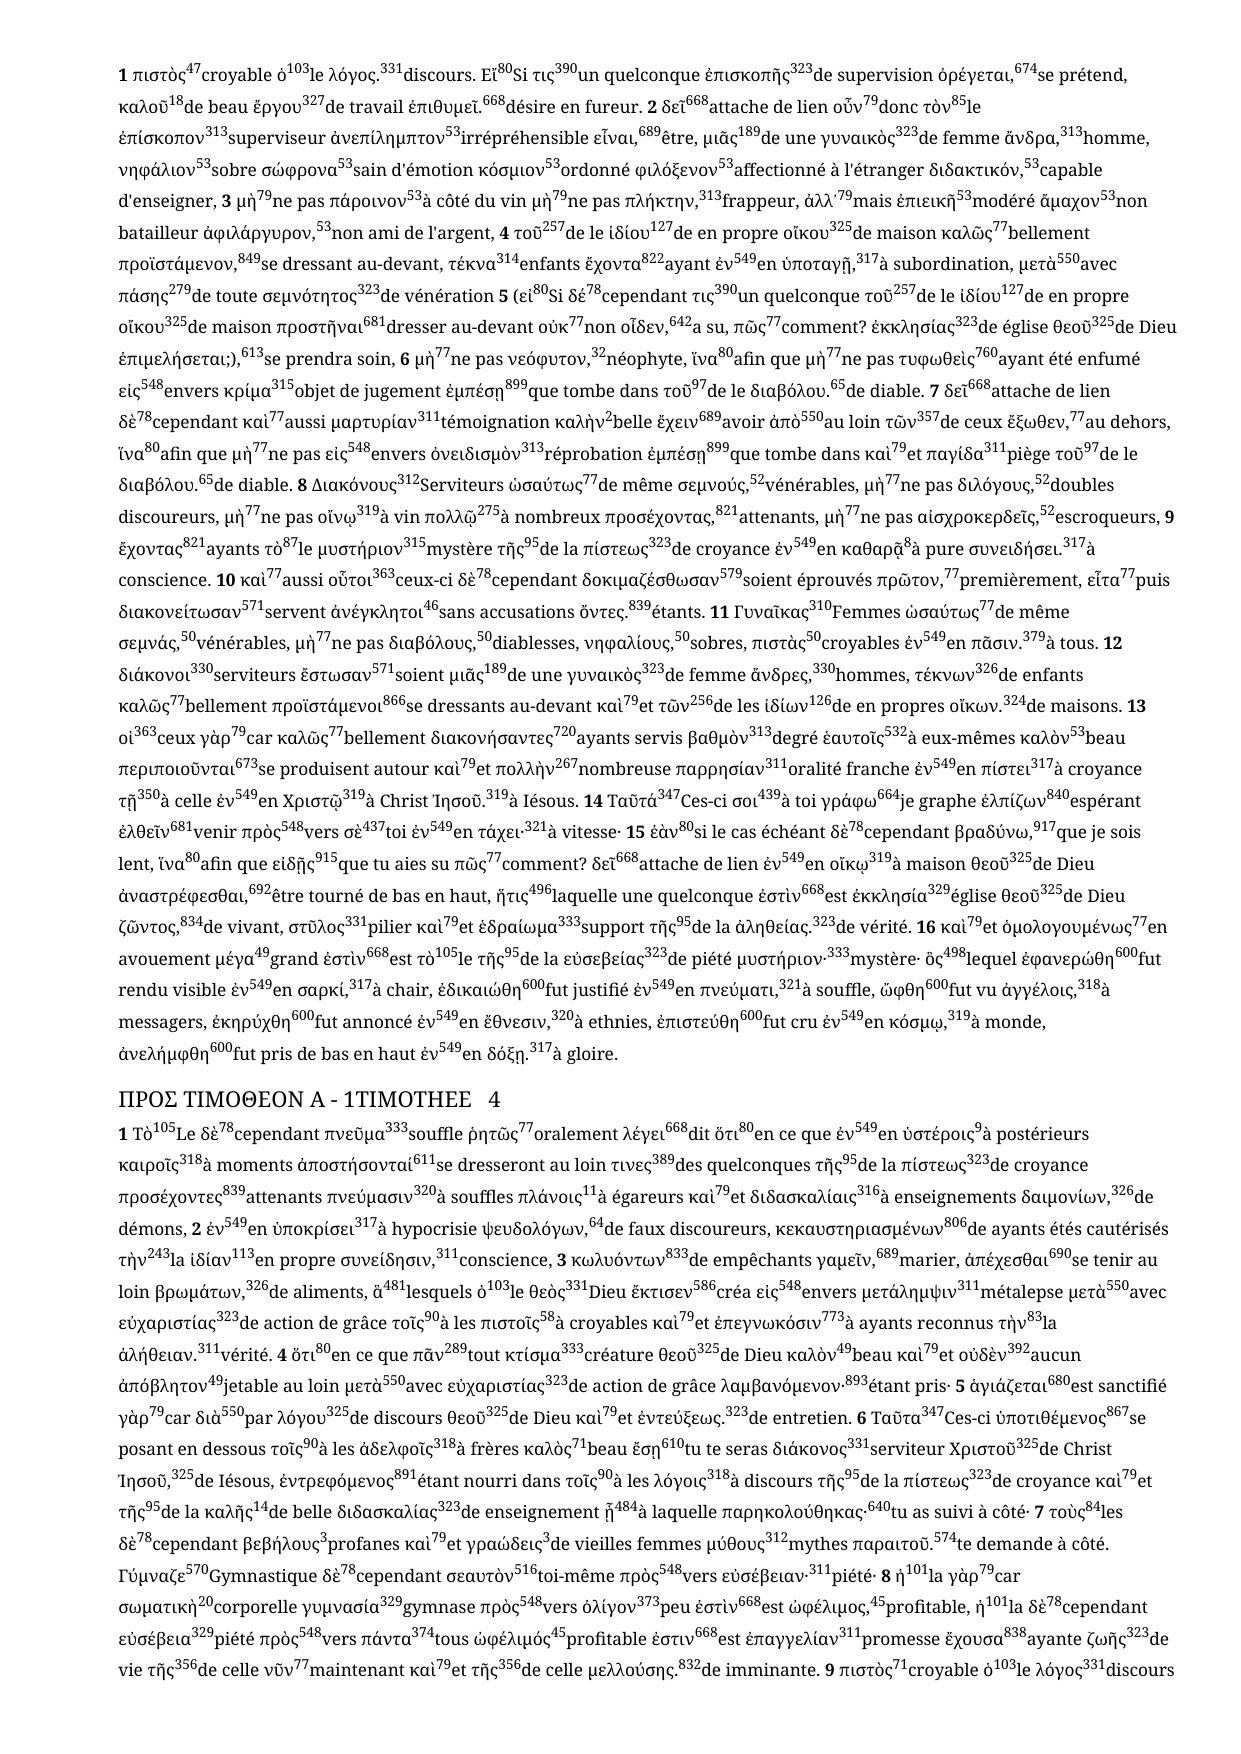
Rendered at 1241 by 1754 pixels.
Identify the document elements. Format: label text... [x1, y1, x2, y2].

text ΠΡΟΣ ΤΙΜΟΘΕΟΝ Α - 1TIMOTHEE 4 [118, 1084, 1181, 1113]
text 1 πιστὸς47croyable ὁ103le λόγος.331discours. Εἴ80Si τις390un quelconque ἐπισκοπῆς323de supervision ὀρέγεται,674se prétend, καλοῦ18de beau ἔργου327de travail ἐπιθυμεῖ.668désire en fureur. 2 δεῖ668attache de lien οὖν79donc τὸν85le ἐπίσκοπον313superviseur ἀνεπίλημπτον53irrépréhensible εἶναι,689être, μιᾶς189de une γυναικὸς323de femme ἄνδρα,313homme, νηφάλιον53sobre σώφρονα53sain d'émotion κόσμιον53ordonné φιλόξενον53affectionné à l'étranger διδακτικόν,53capable d'enseigner, 3 μὴ79ne pas πάροινον53à côté du vin μὴ79ne pas πλήκτην,313frappeur, ἀλλ᾽79mais ἐπιεικῆ53modéré ἄμαχον53non batailleur ἀφιλάργυρον,53non ami de l'argent, 4 τοῦ257de le ἰδίου127de en propre οἴκου325de maison καλῶς77bellement προϊστάμενον,849se dressant au-devant, τέκνα314enfants ἔχοντα822ayant ἐν549en ὑποταγῇ,317à subordination, μετὰ550avec πάσης279de toute σεμνότητος323de vénération 5 (εἰ80Si δέ78cependant τις390un quelconque τοῦ257de le ἰδίου127de en propre οἴκου325de maison προστῆναι681dresser au-devant οὐκ77non οἶδεν,642a su, πῶς77comment? ἐκκλησίας323de église θεοῦ325de Dieu ἐπιμελήσεται;),613se prendra soin, 6 μὴ77ne pas νεόφυτον,32néophyte, ἵνα80afin que μὴ77ne pas τυφωθεὶς760ayant été enfumé εἰς548envers κρίμα315objet de jugement ἐμπέσῃ899que tombe dans τοῦ97de le διαβόλου.65de diable. 7 δεῖ668attache de lien δὲ78cependant καὶ77aussi μαρτυρίαν311témoignation καλὴν2belle ἔχειν689avoir ἀπὸ550au loin τῶν357de ceux ἔξωθεν,77au dehors, ἵνα80afin que μὴ77ne pas εἰς548envers ὀνειδισμὸν313réprobation ἐμπέσῃ899que tombe dans καὶ79et παγίδα311piège τοῦ97de le διαβόλου.65de diable. 8 Διακόνους312Serviteurs ὡσαύτως77de même σεμνούς,52vénérables, μὴ77ne pas διλόγους,52doubles discoureurs, μὴ77ne pas οἴνῳ319à vin πολλῷ275à nombreux προσέχοντας,821attenants, μὴ77ne pas αἰσχροκερδεῖς,52escroqueurs, 9 ἔχοντας821ayants τὸ87le μυστήριον315mystère τῆς95de la πίστεως323de croyance ἐν549en καθαρᾷ8à pure συνειδήσει.317à conscience. 10 καὶ77aussi οὗτοι363ceux-ci δὲ78cependant δοκιμαζέσθωσαν579soient éprouvés πρῶτον,77premièrement, εἶτα77puis διακονείτωσαν571servent ἀνέγκλητοι46sans accusations ὄντες.839étants. 11 Γυναῖκας310Femmes ὡσαύτως77de même σεμνάς,50vénérables, μὴ77ne pas διαβόλους,50diablesses, νηφαλίους,50sobres, πιστὰς50croyables ἐν549en πᾶσιν.379à tous. 12 διάκονοι330serviteurs ἔστωσαν571soient μιᾶς189de une γυναικὸς323de femme ἄνδρες,330hommes, τέκνων326de enfants καλῶς77bellement προϊστάμενοι866se dressants au-devant καὶ79et τῶν256de les ἰδίων126de en propres οἴκων.324de maisons. 13 οἱ363ceux γὰρ79car καλῶς77bellement διακονήσαντες720ayants servis βαθμὸν313degré ἑαυτοῖς532à eux-mêmes καλὸν53beau περιποιοῦνται673se produisent autour καὶ79et πολλὴν267nombreuse παρρησίαν311oralité franche ἐν549en πίστει317à croyance τῇ350à celle ἐν549en Χριστῷ319à Christ Ἰησοῦ.319à Iésous. 14 Ταῦτά347Ces-ci σοι439à toi γράφω664je graphe ἐλπίζων840espérant ἐλθεῖν681venir πρὸς548vers σὲ437toi ἐν549en τάχει·321à vitesse· 15 ἐὰν80si le cas échéant δὲ78cependant βραδύνω,917que je sois lent, ἵνα80afin que εἰδῇς915que tu aies su πῶς77comment? δεῖ668attache de lien ἐν549en οἴκῳ319à maison θεοῦ325de Dieu ἀναστρέφεσθαι,692être tourné de bas en haut, ἥτις496laquelle une quelconque ἐστὶν668est ἐκκλησία329église θεοῦ325de Dieu ζῶντος,834de vivant, στῦλος331pilier καὶ79et ἑδραίωμα333support τῆς95de la ἀληθείας.323de vérité. 16 καὶ79et ὁμολογουμένως77en avouement μέγα49grand ἐστὶν668est τὸ105le τῆς95de la εὐσεβείας323de piété μυστήριον·333mystère· ὃς498lequel ἐφανερώθη600fut rendu visible ἐν549en σαρκί,317à chair, ἐδικαιώθη600fut justifié ἐν549en πνεύματι,321à souffle, ὤφθη600fut vu ἀγγέλοις,318à messagers, ἐκηρύχθη600fut annoncé ἐν549en ἔθνεσιν,320à ethnies, ἐπιστεύθη600fut cru ἐν549en κόσμῳ,319à monde, ἀνελήμφθη600fut pris de bas en haut ἐν549en δόξῃ.317à gloire. [118, 59, 1181, 1065]
text 1 Τὸ105Le δὲ78cependant πνεῦμα333souffle ῥητῶς77oralement λέγει668dit ὅτι80en ce que ἐν549en ὑστέροις9à postérieurs καιροῖς318à moments ἀποστήσονταί611se dresseront au loin τινες389des quelconques τῆς95de la πίστεως323de croyance προσέχοντες839attenants πνεύμασιν320à souffles πλάνοις11à égareurs καὶ79et διδασκαλίαις316à enseignements δαιμονίων,326de démons, 2 ἐν549en ὑποκρίσει317à hypocrisie ψευδολόγων,64de faux discoureurs, κεκαυστηριασμένων806de ayants étés cautérisés τὴν243la ἰδίαν113en propre συνείδησιν,311conscience, 3 κωλυόντων833de empêchants γαμεῖν,689marier, ἀπέχεσθαι690se tenir au loin βρωμάτων,326de aliments, ἃ481lesquels ὁ103le θεὸς331Dieu ἔκτισεν586créa εἰς548envers μετάλημψιν311métalepse μετὰ550avec εὐχαριστίας323de action de grâce τοῖς90à les πιστοῖς58à croyables καὶ79et ἐπεγνωκόσιν773à ayants reconnus τὴν83la ἀλήθειαν.311vérité. 4 ὅτι80en ce que πᾶν289tout κτίσμα333créature θεοῦ325de Dieu καλὸν49beau καὶ79et οὐδὲν392aucun ἀπόβλητον49jetable au loin μετὰ550avec εὐχαριστίας323de action de grâce λαμβανόμενον·893étant pris· 5 ἁγιάζεται680est sanctifié γὰρ79car διὰ550par λόγου325de discours θεοῦ325de Dieu καὶ79et ἐντεύξεως.323de entretien. 6 Ταῦτα347Ces-ci ὑποτιθέμενος867se posant en dessous τοῖς90à les ἀδελφοῖς318à frères καλὸς71beau ἔσῃ610tu te seras διάκονος331serviteur Χριστοῦ325de Christ Ἰησοῦ,325de Iésous, ἐντρεφόμενος891étant nourri dans τοῖς90à les λόγοις318à discours τῆς95de la πίστεως323de croyance καὶ79et τῆς95de la καλῆς14de belle διδασκαλίας323de enseignement ᾗ484à laquelle παρηκολούθηκας·640tu as suivi à côté· 7 τοὺς84les δὲ78cependant βεβήλους3profanes καὶ79et γραώδεις3de vieilles femmes μύθους312mythes παραιτοῦ.574te demande à côté. Γύμναζε570Gymnastique δὲ78cependant σεαυτὸν516toi-même πρὸς548vers εὐσέβειαν·311piété· 8 ἡ101la γὰρ79car σωματικὴ20corporelle γυμνασία329gymnase πρὸς548vers ὀλίγον373peu ἐστὶν668est ὠφέλιμος,45profitable, ἡ101la δὲ78cependant εὐσέβεια329piété πρὸς548vers πάντα374tous ὠφέλιμός45profitable ἐστιν668est ἐπαγγελίαν311promesse ἔχουσα838ayante ζωῆς323de vie τῆς356de celle νῦν77maintenant καὶ79et τῆς356de celle μελλούσης.832de imminante. 9 πιστὸς71croyable ὁ103le λόγος331discours καὶ79et πάσης279de toute ἀποδοχῆς323de large acceptation ἄξιος·71digne· 10 εἰς548envers τοῦτο348ce-ci γὰρ79car κοπιῶμεν663nous peinons καὶ79et ἀγωνιζόμεθα,669nous nous combattons, ὅτι80en ce que ἠλπίκαμεν637nous avons espéré ἐπὶ549sur θεῷ319à Dieu ζῶντι,828à vivant, ὅς498lequel ἐστιν668est σωτὴρ331sauveur πάντων280de tous ἀνθρώπων324de êtres humains μάλιστα77surtout πιστῶν.64de croyables. 11 Παράγγελλε570Message à côté ταῦτα347ces-ci καὶ79et δίδασκε.570enseigne. 12 Μηδείς390Pas un σου442de toi τῆς95de la νεότητος323de jeunesse καταφρονείτω,572méprise, ἀλλὰ79mais τύπος331modèle frappé γίνου574te deviens τῶν96de les πιστῶν64de croyables ἐν549en λόγῳ,319à discours, ἐν549en ἀναστροφῇ,317à retournement de bas en haut, ἐν549en ἀγάπῃ,317à amour, ἐν549en πίστει,317à croyance, ἐν549en ἁγνείᾳ.317à chasteté. 13 ἕως80jusqu'à ce que ἔρχομαι670je me viens πρόσεχε570attiens τῇ89à la ἀναγνώσει,317à prise de connaissance, τῇ89à la παρακλήσει,317à appel à côté, τῇ89à la διδασκαλίᾳ.317à enseignement. 14 μὴ77ne pas ἀμέλει570néglige τοῦ99de le ἐν549en σοὶ439à toi χαρίσματος,327de don de grâce, ὃ500lequel ἐδόθη600fut donné σοι439à toi διὰ550par προφητείας323de prophétie μετὰ550avec ἐπιθέσεως323de surposition τῶν94de les χειρῶν322de mains τοῦ99de le πρεσβυτερίου.327de corps des anciens. 15 ταῦτα347ces-ci μελέτα,570occupe, ἐν549en τούτοις353à ces-ci ἴσθι,570sois, ἵνα80afin que σου442de toi ἡ101la προκοπὴ329progression φανερὰ45visible ᾖ921que soit πᾶσιν.377à tous. 16 ἔπεχε570aie sur σεαυτῷ520à toi-même καὶ79et τῇ89à la διδασκαλίᾳ,317à enseignement, ἐπίμενε570reste sur αὐτοῖς·459à eux· τοῦτο348ce-ci γὰρ79car ποιῶν840faisant καὶ79et σεαυτὸν516toi-même σώσεις604tu sauveras καὶ79et τοὺς345ceux ἀκούοντάς821écoutants σου.442de toi. [118, 1118, 1181, 1682]
